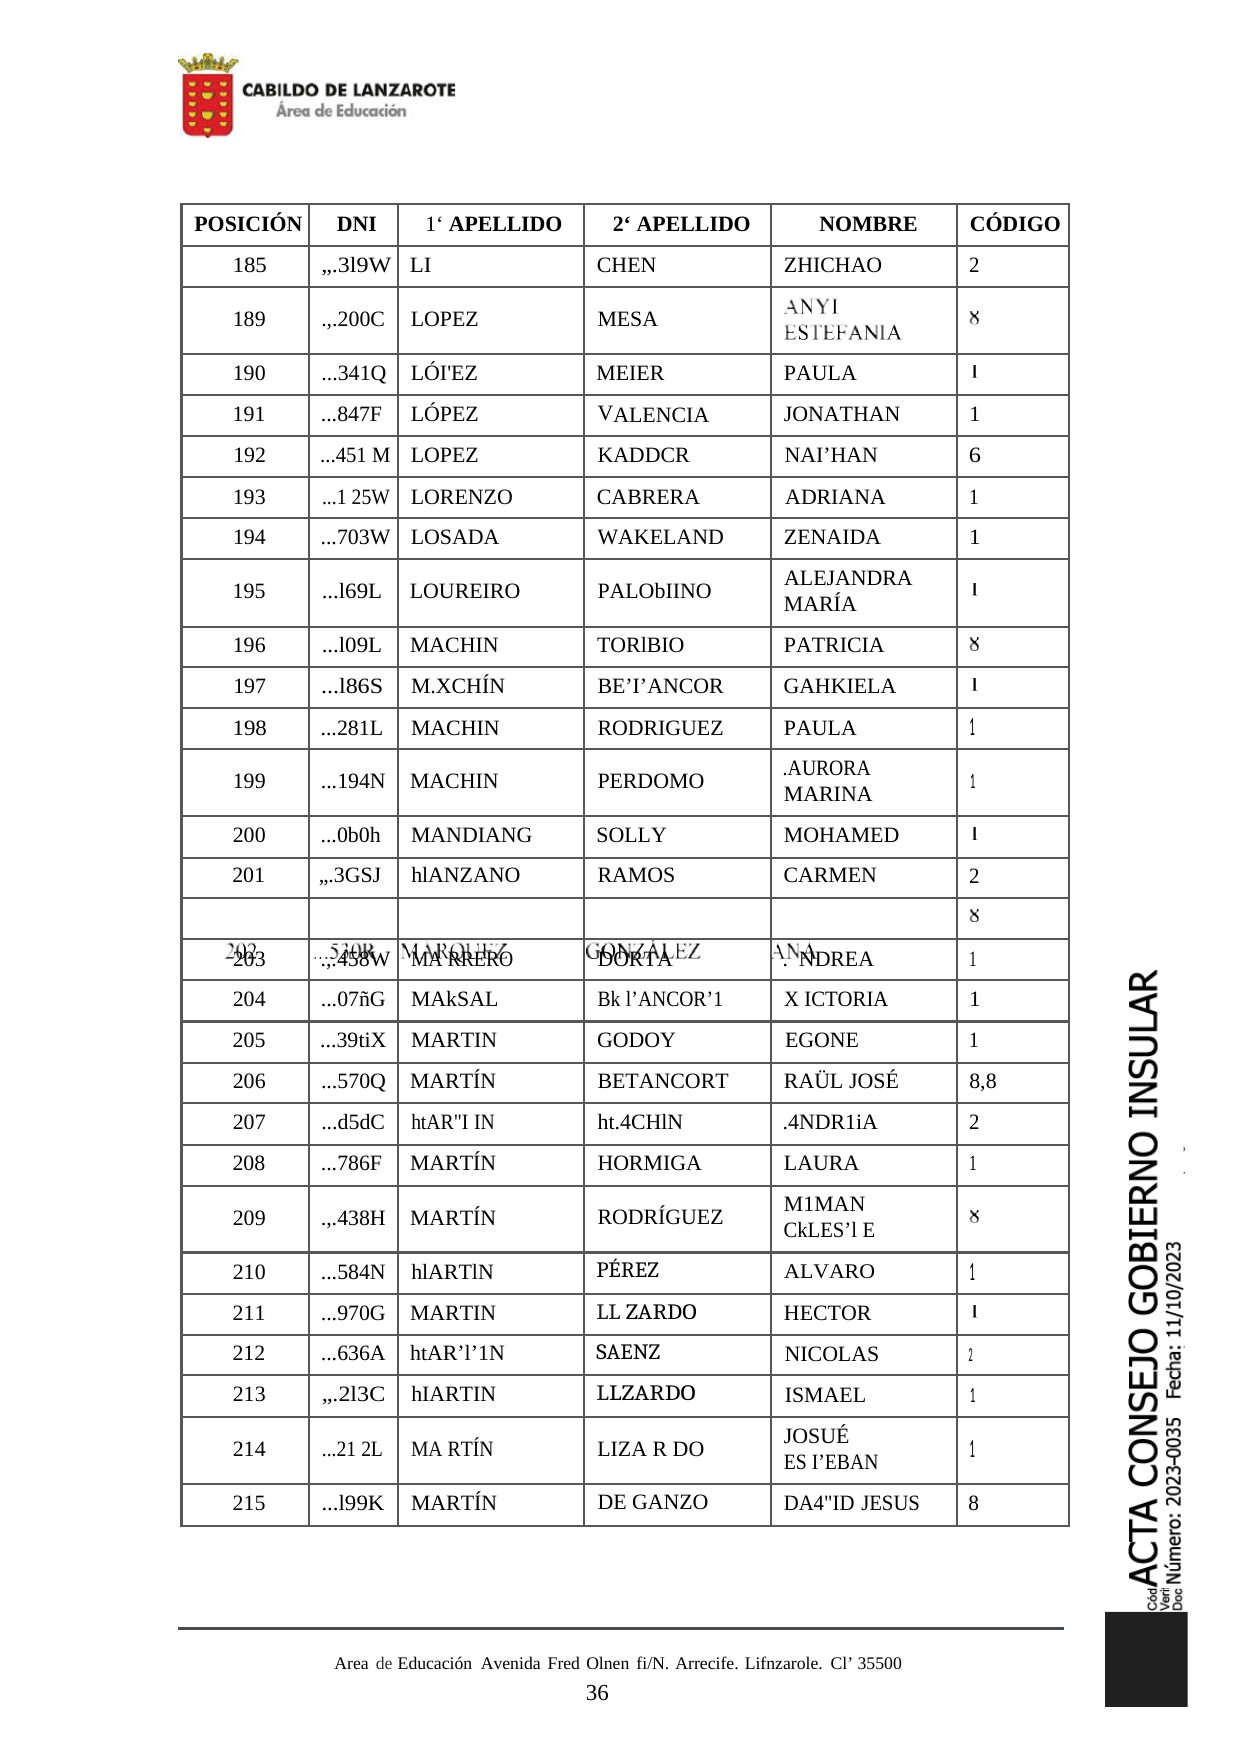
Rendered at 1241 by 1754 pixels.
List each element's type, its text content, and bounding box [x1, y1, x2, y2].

text RAÜL JOSÉ [784, 1068, 956, 1094]
picture [585, 940, 770, 963]
text ...570Q [317, 1068, 390, 1094]
text 2 [969, 1109, 1068, 1134]
text HECTOR [784, 1300, 956, 1325]
picture [399, 940, 583, 963]
text 185 [192, 252, 307, 277]
text CÓDIGO [969, 211, 1068, 236]
text MEIER [596, 360, 770, 385]
text 191 [192, 401, 306, 427]
text LL ZARDO [596, 1299, 770, 1324]
text X ICTORIA [784, 986, 956, 1012]
text 1 [969, 1027, 1068, 1053]
text PERDOMO [597, 768, 770, 793]
text hIARTIN [411, 1381, 583, 1406]
text „.2l3C [316, 1381, 390, 1406]
text 1 [969, 767, 1068, 794]
text LOUREIRO [409, 578, 583, 603]
text ...703W [317, 524, 394, 549]
text ...07ñG [316, 986, 390, 1012]
text .,.438H [316, 1205, 390, 1230]
text ...39tiX [316, 1027, 390, 1053]
text ...970G [316, 1300, 390, 1325]
text 1 [969, 1150, 1068, 1176]
text „.3l9W [317, 252, 395, 277]
text 1 [969, 1432, 1068, 1463]
text TORlBIO [597, 632, 770, 658]
text 1 [969, 986, 1068, 1012]
text M1MAN CkLES’l E [783, 1191, 877, 1243]
text PÉREZ [596, 1258, 770, 1283]
text 1 [969, 401, 1068, 427]
text MESA [597, 306, 770, 331]
text „.3GSJ [313, 862, 386, 888]
text 214 [192, 1436, 306, 1461]
text ...847F [312, 401, 390, 427]
text ADRIANA [785, 484, 956, 509]
text 1 [969, 1255, 1068, 1287]
text ...451 M [317, 442, 393, 467]
text 215 [192, 1490, 306, 1515]
text ...l69L [314, 578, 390, 603]
text 2 [969, 863, 1068, 889]
text 1 [969, 524, 1068, 549]
text MACHIN [410, 768, 583, 793]
picture [178, 53, 456, 138]
text DNI [317, 211, 396, 236]
text MARTIN [411, 1027, 583, 1053]
text LÓI'EZ [411, 360, 583, 385]
text 192 [192, 442, 307, 467]
text RODRÍGUEZ [597, 1204, 770, 1229]
text .,.200C [316, 306, 390, 331]
picture [969, 311, 979, 325]
text PATRICIA [784, 632, 956, 658]
text ...l09L [314, 632, 390, 658]
picture [971, 678, 978, 691]
picture [502, 953, 510, 963]
text htAR"I IN [411, 1109, 583, 1134]
text MACHIN [411, 715, 583, 740]
text MARTÍN [410, 1205, 583, 1230]
text LÓPEZ [411, 401, 583, 427]
text 198 [192, 715, 307, 740]
picture [971, 1305, 978, 1318]
text 193 [192, 484, 306, 509]
text ...341Q [317, 360, 391, 385]
text ZENAIDA [784, 524, 956, 549]
text HORMIGA [597, 1150, 770, 1176]
text ...636A [316, 1340, 390, 1366]
picture [602, 953, 610, 963]
text CARMEN [783, 862, 956, 888]
text .4NDR1iA [782, 1109, 956, 1134]
text .,.458W [317, 946, 394, 971]
text LOPEZ [411, 442, 583, 467]
picture [616, 953, 626, 963]
text ht.4CHlN [597, 1109, 770, 1134]
text 1 [969, 710, 1068, 742]
text 1 [969, 1382, 1068, 1408]
text RAMOS [597, 862, 770, 888]
text PAULA [784, 360, 956, 385]
text MAkSAL [411, 986, 583, 1012]
text PAULA [784, 715, 956, 740]
picture [225, 940, 308, 963]
text 200 [192, 822, 306, 847]
picture [802, 954, 808, 963]
text DA4"ID JESUS [784, 1490, 956, 1515]
text JOSUÉ [784, 1423, 956, 1448]
text 205 [192, 1027, 306, 1053]
text 1‘ APELLIDO [425, 211, 583, 236]
text ES I’EBAN [784, 1449, 956, 1474]
text MA RTÍN [411, 1436, 583, 1461]
text ...1 25W [317, 484, 395, 509]
text ISMAEL [784, 1382, 956, 1407]
text KADDCR [597, 442, 770, 467]
text LOSADA [411, 524, 583, 549]
text BETANCORT [597, 1068, 770, 1094]
text 195 [192, 578, 306, 603]
text EGONE [785, 1027, 956, 1053]
text LI [409, 252, 583, 277]
picture [971, 365, 978, 378]
text PALObIINO [597, 578, 770, 603]
text ALVARO [784, 1259, 956, 1283]
text hlANZANO [411, 862, 583, 888]
text 190 [192, 360, 306, 385]
text 199 [192, 768, 306, 793]
text LIZA R DO [597, 1436, 770, 1461]
picture [310, 940, 397, 963]
text MARTÍN [411, 1490, 583, 1515]
text CABRERA [597, 484, 770, 509]
text ...786F [312, 1150, 390, 1176]
text VALENCIA [597, 400, 770, 427]
text GAHKIELA [783, 673, 956, 698]
text 2 [969, 252, 1068, 277]
text MOHAMED [784, 822, 956, 847]
text LLZARDO [596, 1381, 770, 1406]
text . NDREA [782, 946, 956, 971]
text ...l86S [313, 673, 390, 698]
picture [971, 827, 978, 840]
text 6 [968, 442, 1068, 467]
text 1 [969, 484, 1068, 509]
text ...21 2L [314, 1436, 390, 1461]
text ...d5dC [316, 1109, 390, 1134]
text LAURA [784, 1150, 956, 1176]
text MACHIN [410, 632, 583, 658]
text LOPEZ [411, 306, 583, 331]
text htAR’l’1N [410, 1340, 583, 1366]
text POSICIÓN [192, 211, 304, 236]
text 2‘ APELLIDO [613, 211, 770, 236]
text ALEJANDRA [784, 565, 956, 590]
text SAENZ [596, 1340, 770, 1365]
text 197 [192, 673, 307, 698]
picture [784, 298, 902, 340]
text MARTIN [410, 1300, 583, 1325]
text RODRIGUEZ [597, 715, 770, 740]
text 212 [192, 1340, 305, 1366]
picture [969, 1210, 979, 1223]
text WAKELAND [597, 524, 770, 549]
text SOLLY [596, 822, 770, 847]
text M.XCHÍN [411, 673, 583, 698]
text 209 [192, 1205, 306, 1230]
text JONATHAN [784, 401, 956, 427]
text 211 [192, 1300, 306, 1325]
text 203 [192, 946, 306, 971]
text DORTA [597, 946, 770, 971]
text 210 [192, 1259, 306, 1284]
picture [969, 637, 979, 651]
text 213 [192, 1381, 306, 1406]
text BE’I’ANCOR [597, 673, 770, 698]
text .AURORA MARINA [782, 755, 874, 806]
text ...l99K [316, 1490, 390, 1515]
text MARÍA [784, 591, 956, 616]
text 189 [192, 306, 306, 331]
text GODOY [597, 1027, 770, 1053]
text MA RRERO [411, 946, 583, 971]
text 2 [968, 1342, 1068, 1366]
text ...194N [316, 768, 390, 793]
picture [772, 940, 817, 963]
text MARTÍN [410, 1068, 583, 1094]
text ZHICHAO [784, 252, 956, 277]
text 206 [192, 1068, 306, 1094]
text MARTÍN [410, 1150, 583, 1176]
text Bk l’ANCOR’1 [597, 986, 770, 1012]
text 208 [192, 1150, 306, 1176]
text 8,8 [969, 1068, 1068, 1094]
text 201 [192, 862, 305, 888]
picture [969, 909, 979, 922]
text CHEN [597, 252, 770, 277]
text 204 [192, 986, 306, 1012]
text ...584N [316, 1259, 390, 1284]
text ...281L [313, 715, 390, 740]
text MANDIANG [411, 822, 583, 847]
text ...0b0h [311, 822, 390, 847]
text 194 [192, 524, 307, 549]
text NAI’HAN [784, 442, 956, 467]
text DE GANZO [597, 1489, 770, 1514]
picture [971, 583, 978, 596]
text 207 [192, 1109, 306, 1134]
text NICOLAS [784, 1341, 956, 1366]
picture [1105, 970, 1188, 1707]
text NOMBRE [819, 211, 956, 236]
text hlARTlN [411, 1259, 583, 1284]
text 8 [968, 1490, 1068, 1515]
text 1 [969, 946, 1068, 971]
text LORENZO [411, 484, 583, 509]
text 196 [192, 632, 306, 658]
